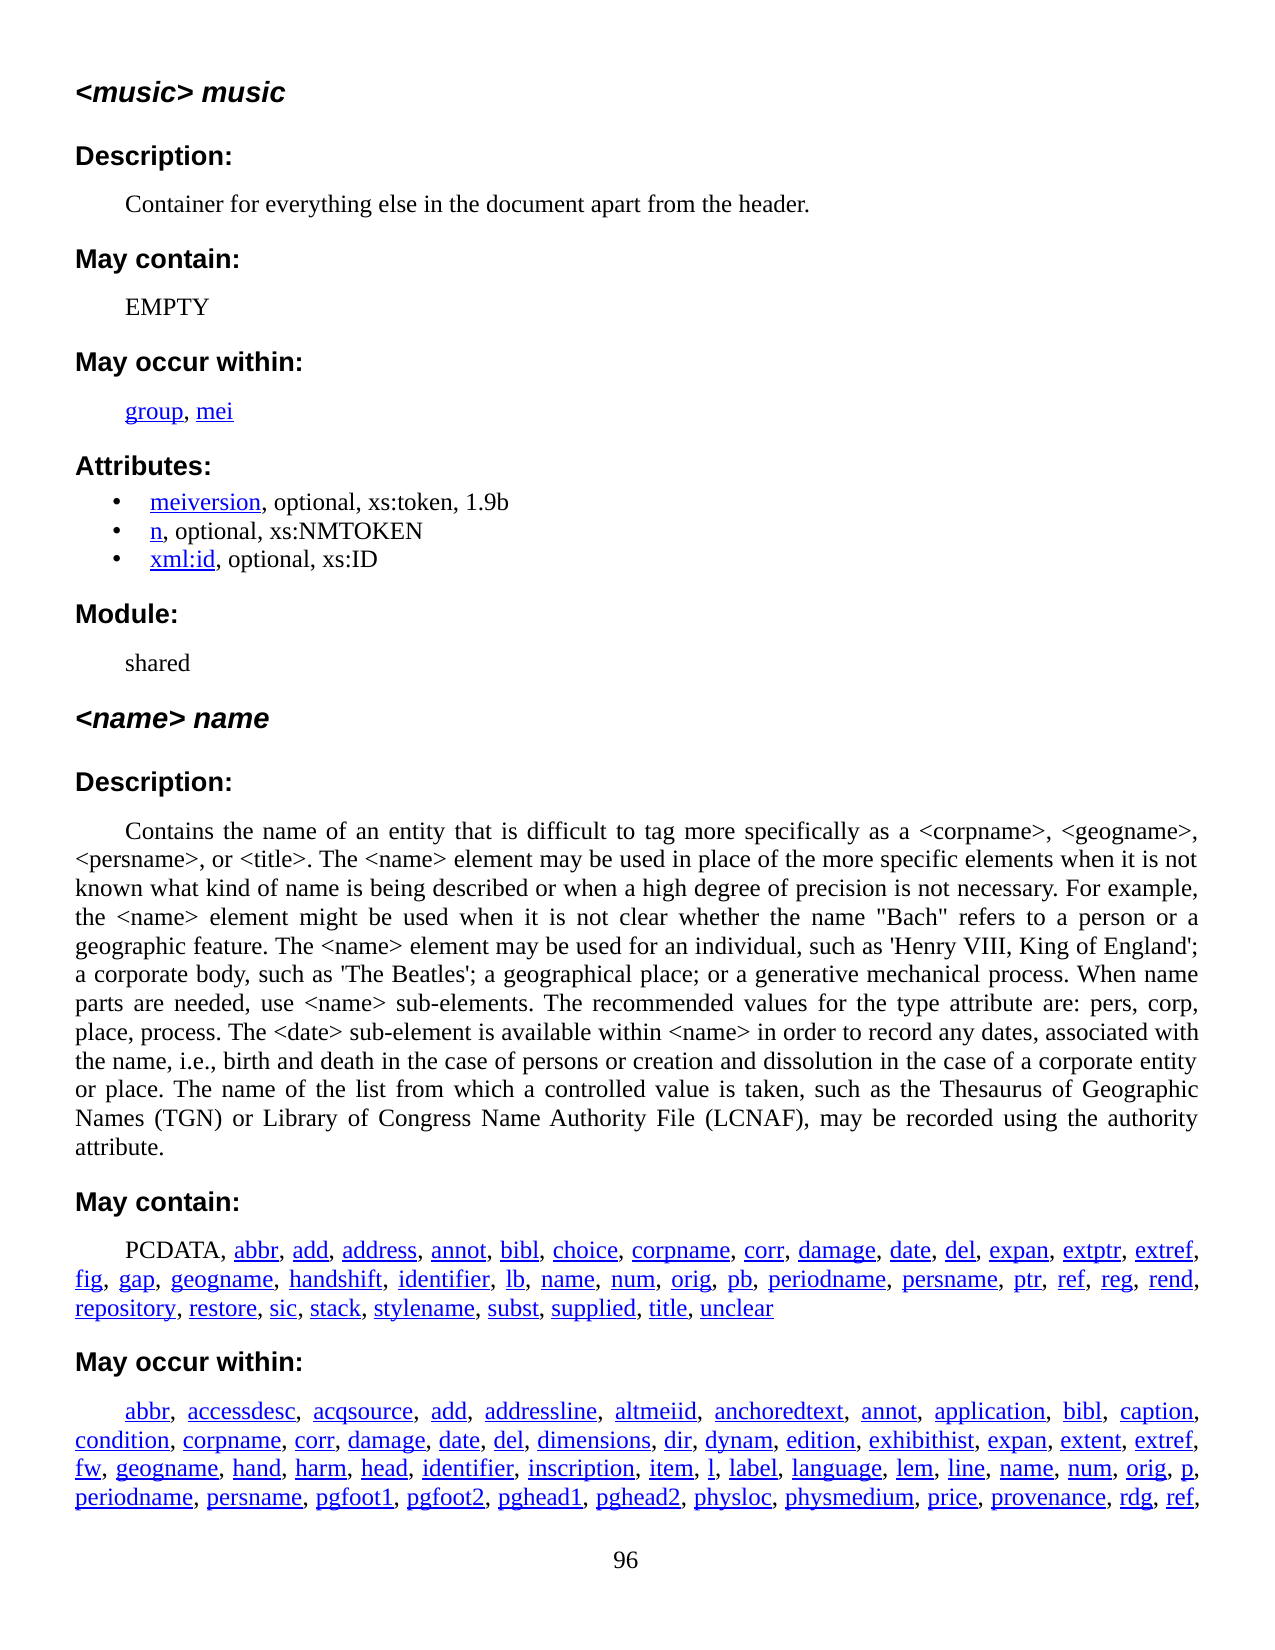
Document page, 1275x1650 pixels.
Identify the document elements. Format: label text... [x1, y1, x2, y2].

list n, optional, xs:NMTOKEN [112, 516, 1200, 544]
text PCDATA, abbr, add, address, annot, bibl, choice, corpname, corr, damage, date, del, expan, extptr, extref, fig, gap, geogname, handshift, identifier, lb, name, num, orig, pb, periodname, persname, ptr, ref, reg, rend, repository, restore, sic, stack, stylename, subst, supplied, title, unclear [75, 1235, 1200, 1321]
subtitle Module: [75, 598, 1200, 629]
subtitle May contain: [75, 243, 1200, 274]
subtitle Description: [75, 140, 1200, 171]
text Container for everything else in the document apart from the header. [75, 189, 1200, 218]
subtitle <name> name [75, 701, 1200, 735]
subtitle <music> music [75, 75, 1200, 108]
list xml:id, optional, xs:ID [112, 544, 1200, 573]
subtitle May contain: [75, 1186, 1200, 1217]
text shared [75, 648, 1200, 676]
text group, mei [75, 396, 1200, 424]
text abbr, accessdesc, acqsource, add, addressline, altmeiid, anchoredtext, annot, application, bibl, caption, condition, corpname, corr, damage, date, del, dimensions, dir, dynam, edition, exhibithist, expan, extent, extref, fw, geogname, hand, harm, head, identifier, inscription, item, l, label, language, lem, line, name, num, orig, p, periodname, persname, pgfoot1, pgfoot2, pghead1, pghead2, physloc, physmedium, price, provenance, rdg, ref, [75, 1396, 1200, 1511]
subtitle Description: [75, 766, 1200, 797]
subtitle Attributes: [75, 449, 1200, 481]
subtitle May occur within: [75, 346, 1200, 377]
subtitle May occur within: [75, 1346, 1200, 1378]
text EMPTY [75, 292, 1200, 321]
text Contains the name of an entity that is difficult to tag more specifically as a <corpname>, <geogname>, <persname>, or <title>. The <name> element may be used in place of the more specific elements when it is not known what kind of name is being described or when a high degree of precision is not necessary. For example, the <name> element might be used when it is not clear whether the name "Bach" refers to a person or a geographic feature. The <name> element may be used for an individual, such as 'Henry VIII, King of England'; a corporate body, such as 'The Beatles'; a geographical place; or a generative mechanical process. When name parts are needed, use <name> sub-elements. The recommended values for the type attribute are: pers, corp, place, process. The <date> sub-element is available within <name> in order to record any dates, associated with the name, i.e., birth and death in the case of persons or creation and dissolution in the case of a corporate entity or place. The name of the list from which a controlled value is taken, such as the Thesaurus of Geographic Names (TGN) or Library of Congress Name Authority File (LCNAF), may be recorded using the authority attribute. [75, 816, 1200, 1161]
list meiversion, optional, xs:token, 1.9b [112, 487, 1200, 516]
